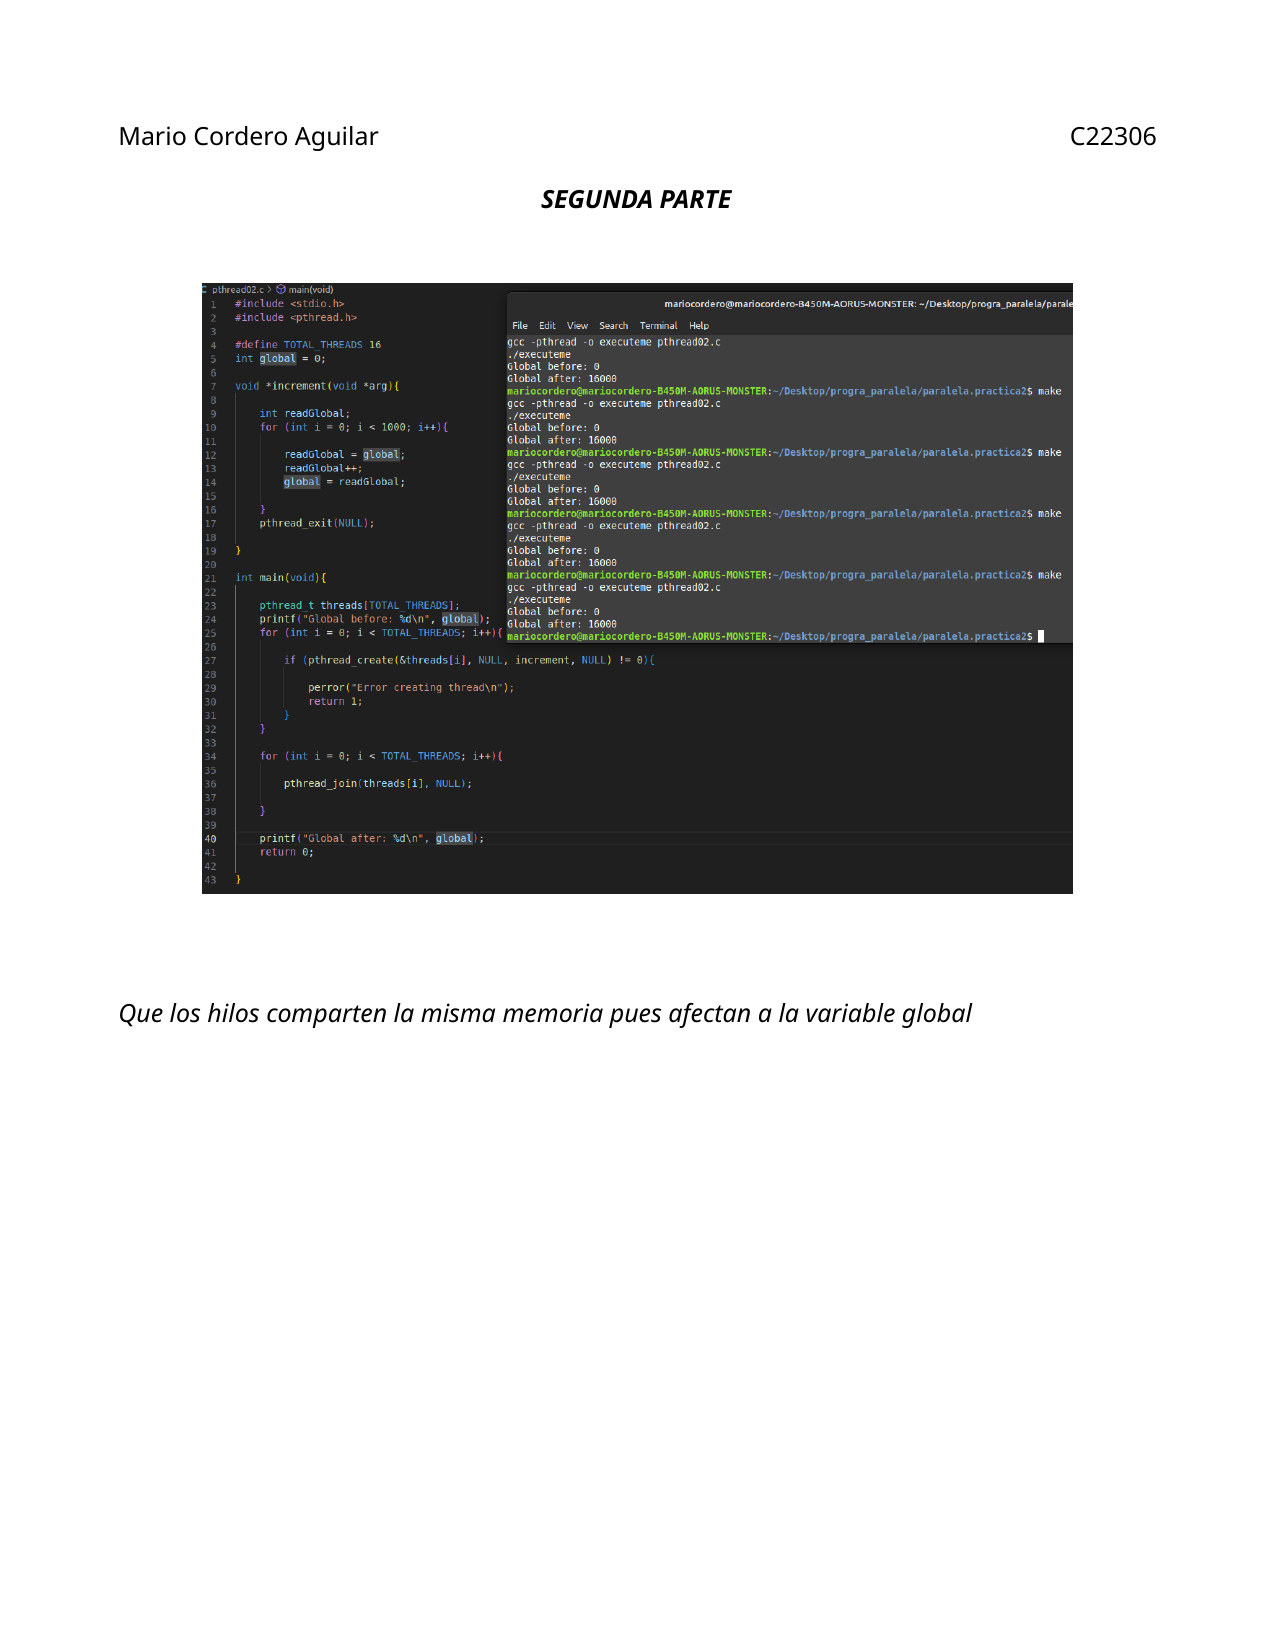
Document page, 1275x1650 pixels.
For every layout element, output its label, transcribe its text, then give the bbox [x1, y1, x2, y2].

text Que los hilos comparten la misma memoria pues afectan a la variable global [118, 996, 1157, 1030]
text SEGUNDA PARTE [118, 182, 1157, 216]
picture [202, 283, 1073, 894]
